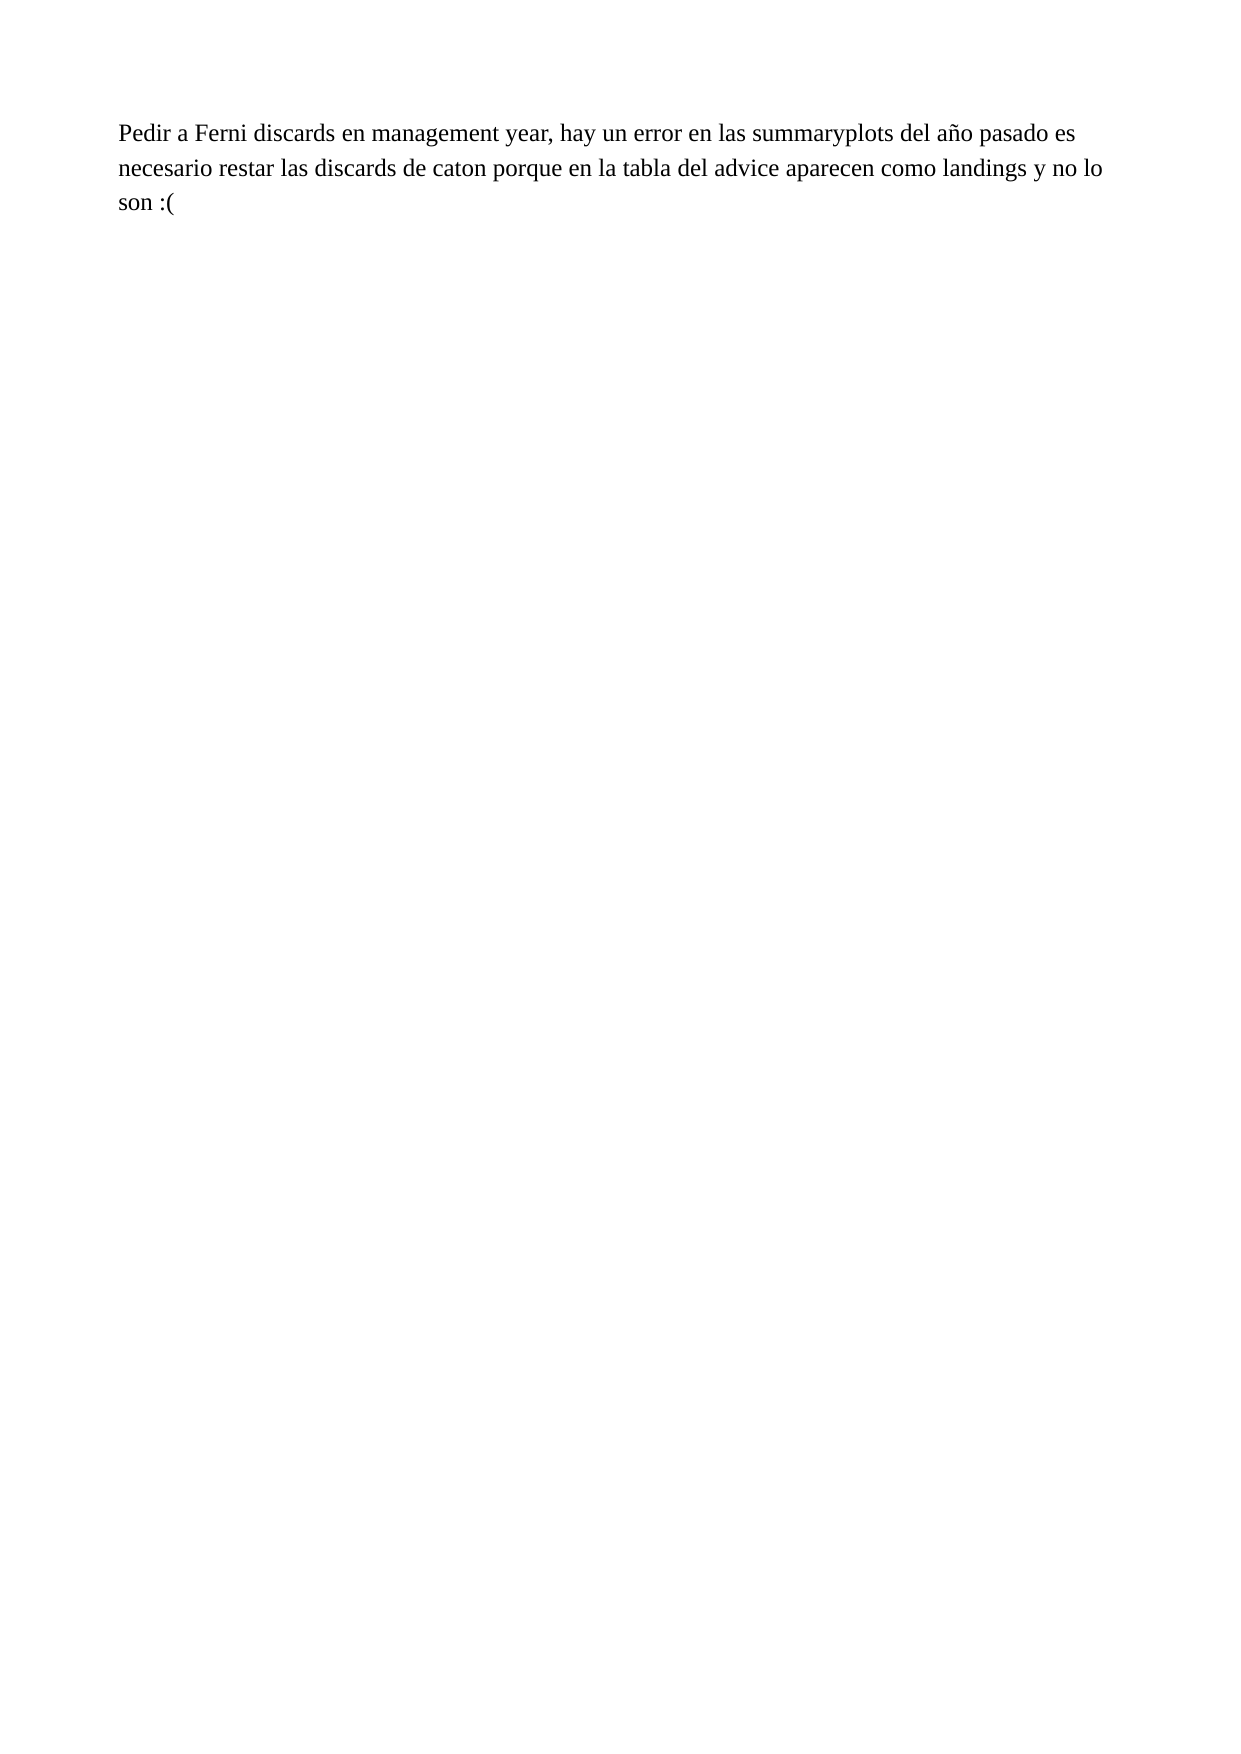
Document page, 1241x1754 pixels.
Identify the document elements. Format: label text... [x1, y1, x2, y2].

text Pedir a Ferni discards en management year, hay un error en las summaryplots del año pasado es necesario restar las discards de caton porque en la tabla del advice aparecen como landings y no lo son :( [118, 118, 1122, 216]
